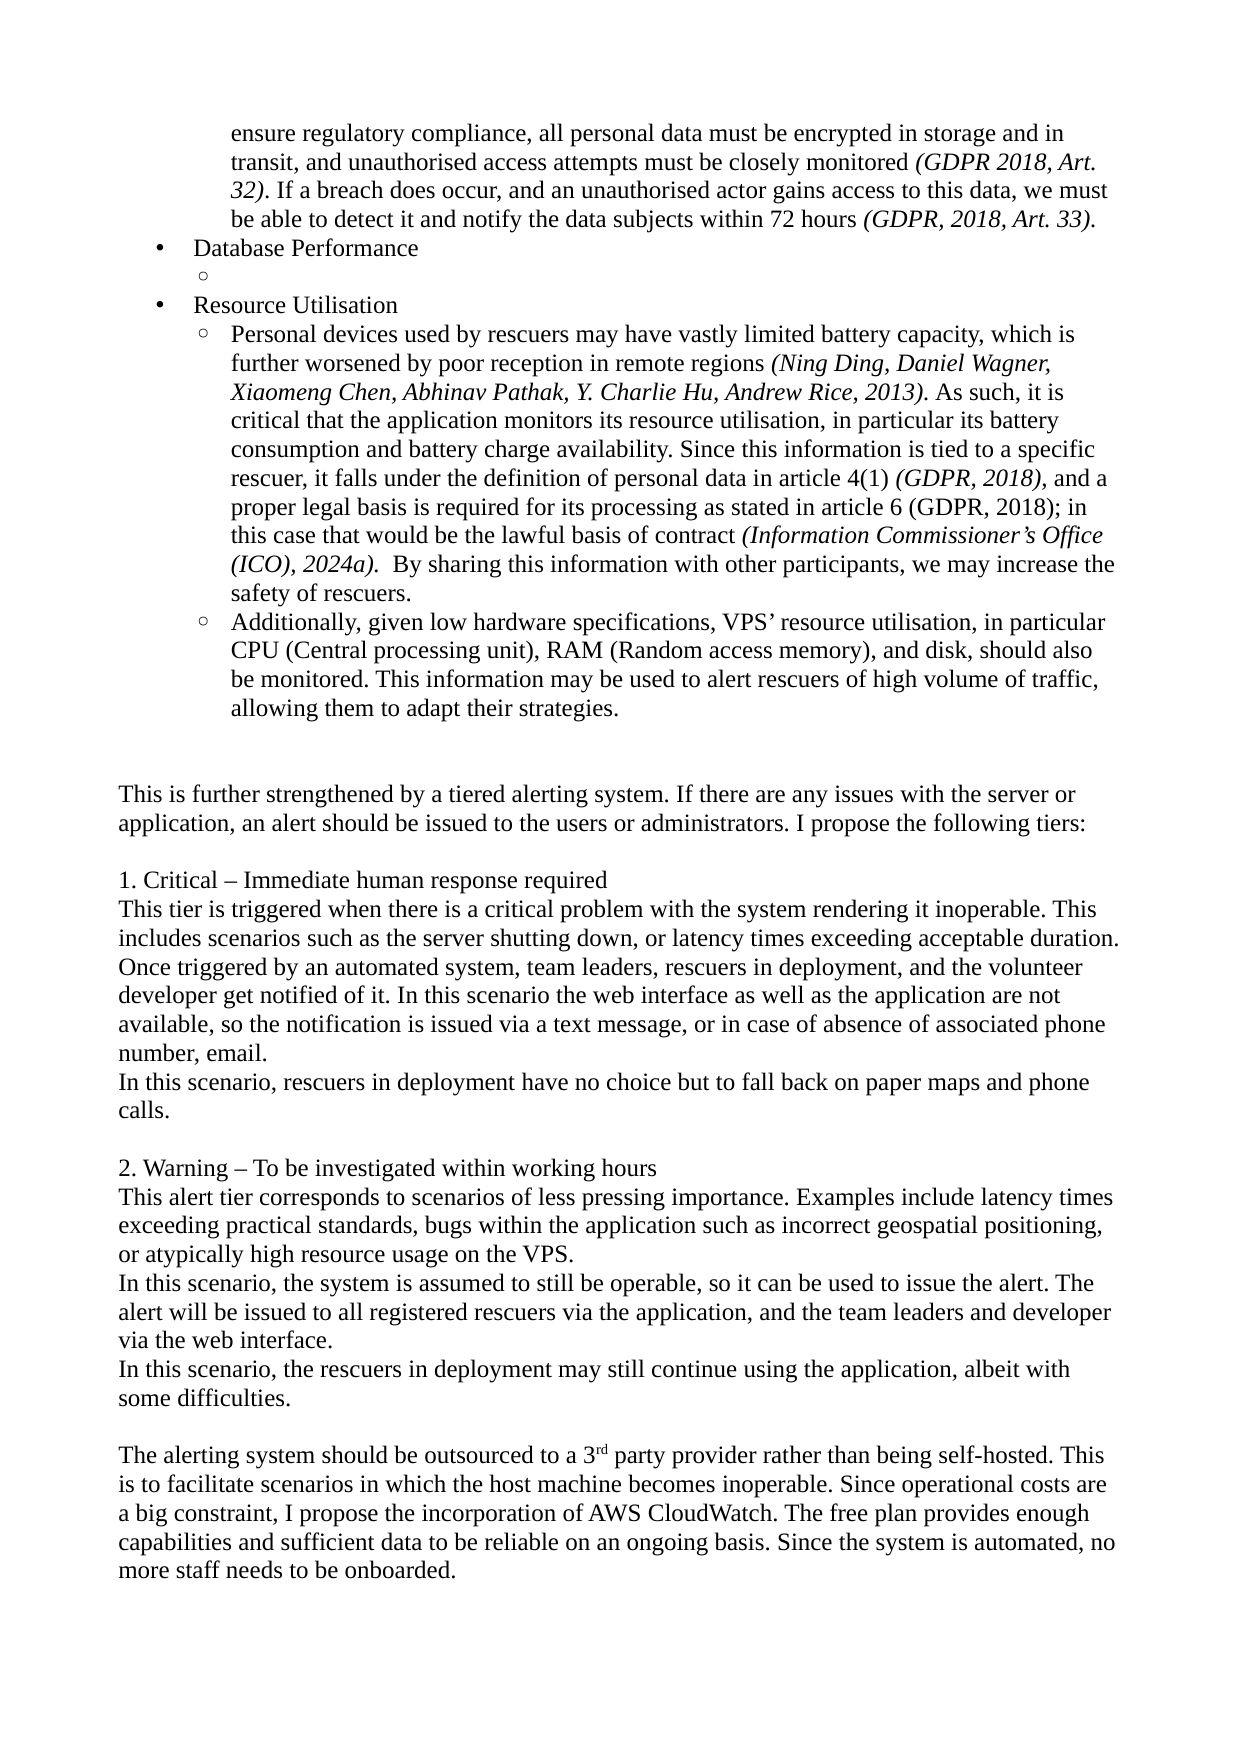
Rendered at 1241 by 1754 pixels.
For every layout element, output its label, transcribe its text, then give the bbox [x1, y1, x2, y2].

text In this scenario, the system is assumed to still be operable, so it can be used to issue the alert. The alert will be issued to all registered rescuers via the application, and the team leaders and developer via the web interface. [118, 1268, 1122, 1354]
text The alerting system should be outsourced to a 3rd party provider rather than being self-hosted. This is to facilitate scenarios in which the host machine becomes inoperable. Since operational costs are a big constraint, I propose the incorporation of AWS CloudWatch. The free plan provides enough capabilities and sufficient data to be reliable on an ongoing basis. Since the system is automated, no more staff needs to be onboarded. [118, 1441, 1122, 1584]
text In this scenario, rescuers in deployment have no choice but to fall back on paper maps and phone calls. [118, 1067, 1122, 1124]
list Additionally, given low hardware specifications, VPS’ resource utilisation, in particular CPU (Central processing unit), RAM (Random access memory), and disk, should also be monitored. This information may be used to alert rescuers of high volume of traffic, allowing them to adapt their strategies. [193, 607, 1122, 722]
list Resource Utilisation [156, 291, 1122, 319]
text In this scenario, the rescuers in deployment may still continue using the application, albeit with some difficulties. [118, 1354, 1122, 1412]
text Once triggered by an automated system, team leaders, rescuers in deployment, and the volunteer developer get notified of it. In this scenario the web interface as well as the application are not available, so the notification is issued via a text message, or in case of absence of associated phone number, email. [118, 952, 1122, 1067]
text This is further strengthened by a tiered alerting system. If there are any issues with the server or application, an alert should be issued to the users or administrators. I propose the following tiers: [118, 779, 1122, 837]
list Personal devices used by rescuers may have vastly limited battery capacity, which is further worsened by poor reception in remote regions (Ning Ding, Daniel Wagner, Xiaomeng Chen, Abhinav Pathak, Y. Charlie Hu, Andrew Rice, 2013). As such, it is critical that the application monitors its resource utilisation, in particular its battery consumption and battery charge availability. Since this information is tied to a specific rescuer, it falls under the definition of personal data in article 4(1) (GDPR, 2018), and a proper legal basis is required for its processing as stated in article 6 (GDPR, 2018); in this case that would be the lawful basis of contract (Information Commissioner’s Office (ICO), 2024a). By sharing this information with other participants, we may increase the safety of rescuers. [193, 319, 1122, 607]
text This tier is triggered when there is a critical problem with the system rendering it inoperable. This includes scenarios such as the server shutting down, or latency times exceeding acceptable duration. [118, 894, 1122, 952]
text This alert tier corresponds to scenarios of less pressing importance. Examples include latency times exceeding practical standards, bugs within the application such as incorrect geospatial positioning, or atypically high resource usage on the VPS. [118, 1182, 1122, 1268]
list ensure regulatory compliance, all personal data must be encrypted in storage and in transit, and unauthorised access attempts must be closely monitored (GDPR 2018, Art. 32). If a breach does occur, and an unauthorised actor gains access to this data, we must be able to detect it and notify the data subjects within 72 hours (GDPR, 2018, Art. 33). [193, 118, 1122, 233]
text 2. Warning – To be investigated within working hours [118, 1153, 1122, 1182]
text 1. Critical – Immediate human response required [118, 866, 1122, 894]
list Database Performance [156, 233, 1122, 262]
